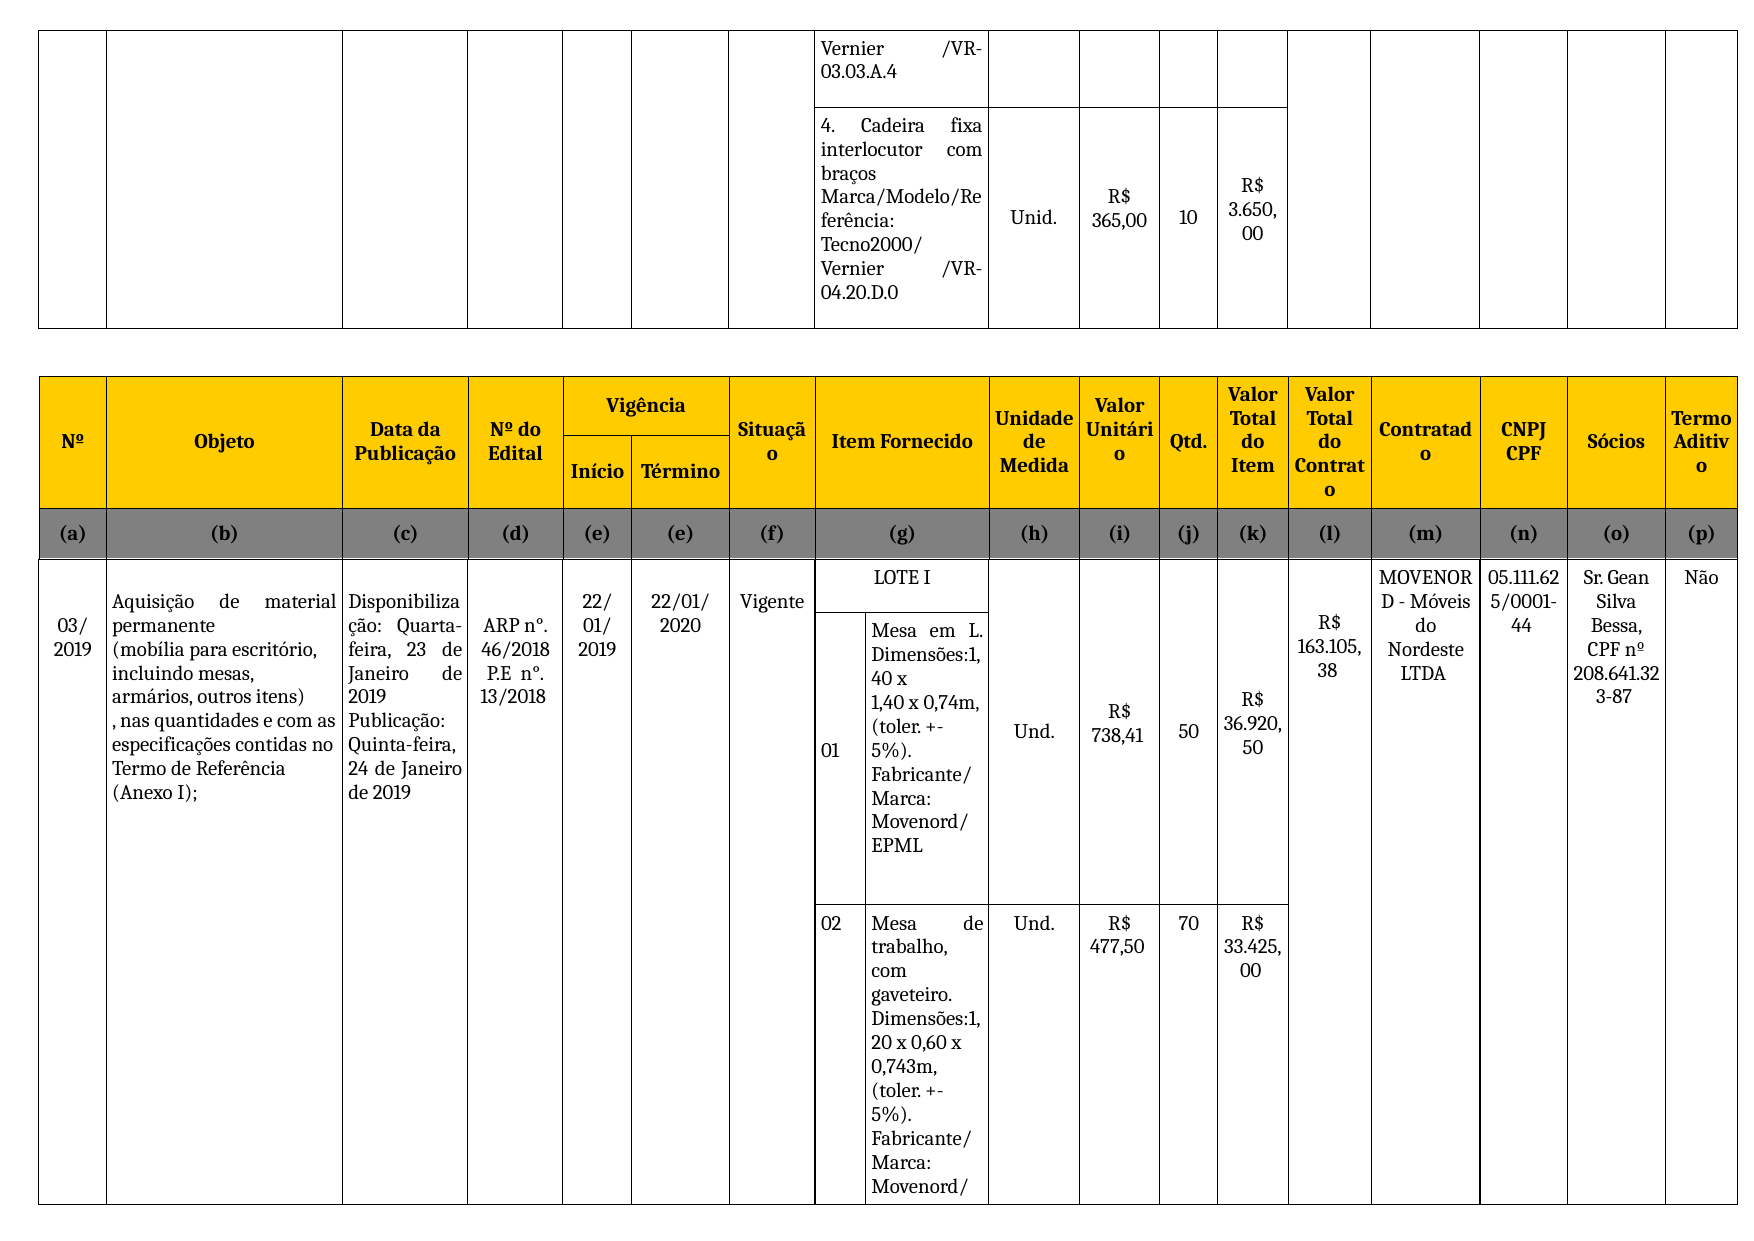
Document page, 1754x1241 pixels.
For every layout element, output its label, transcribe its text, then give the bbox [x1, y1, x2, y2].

table_cell (a) [40, 509, 106, 558]
table_cell [343, 31, 467, 327]
table_cell (c) [343, 509, 468, 558]
table_cell 10 [1160, 108, 1217, 327]
table_cell (b) [107, 509, 342, 558]
table_cell Vigente [730, 560, 814, 1204]
table_header Nº do Edital [469, 377, 563, 508]
table_cell 01 [816, 613, 865, 904]
table_cell [989, 31, 1079, 107]
table_cell [632, 31, 728, 327]
table_cell [1160, 31, 1217, 107]
table_cell MOVENORD - Móveis do Nordeste LTDA [1372, 560, 1479, 1204]
table_cell (p) [1666, 509, 1737, 558]
table_header Objeto [107, 377, 342, 508]
table_cell R$ 33.425,00 [1218, 905, 1288, 1204]
table_cell LOTE I [816, 560, 988, 612]
table_cell R$ 477,50 [1080, 905, 1159, 1204]
table_cell Mesa de trabalho, com gaveteiro. Dimensões:1,20 x 0,60 x 0,743m, (toler. +- 5%). Fabricante/Marca: Movenord/ [866, 905, 988, 1204]
table_cell [1568, 31, 1665, 327]
table_cell Vernier /VR-03.03.A.4 [815, 31, 988, 107]
table_cell (h) [990, 509, 1079, 558]
table_cell 22/ 01/ 2019 [563, 560, 631, 1204]
table_header Contratado [1372, 377, 1480, 508]
table_cell (g) [816, 509, 989, 558]
table_header Item Fornecido [816, 377, 989, 508]
table_cell (o) [1568, 509, 1665, 558]
table_cell 05.111.625/0001-44 [1481, 560, 1567, 1204]
table_cell Und. [989, 905, 1079, 1204]
table_cell (j) [1160, 509, 1217, 558]
table_cell [1666, 31, 1737, 327]
table_header Termo Aditivo [1666, 377, 1737, 508]
table_cell ARP n°. 46/2018 P.E n°. 13/2018 [468, 560, 562, 1204]
table_cell (m) [1372, 509, 1480, 558]
table_header Sócios [1568, 377, 1665, 508]
table_cell [729, 31, 814, 327]
table_cell 03/ 2019 [39, 560, 106, 1204]
table_cell (l) [1289, 509, 1371, 558]
table_cell Sr. Gean Silva Bessa, CPF nº 208.641.323-87 [1568, 560, 1665, 1204]
table_cell [1288, 31, 1370, 327]
table_cell (d) [469, 509, 563, 558]
table_cell R$ 365,00 [1080, 108, 1159, 327]
table_cell (e) [564, 509, 631, 558]
table_cell Término [632, 436, 729, 508]
table_cell Mesa em L. Dimensões:1,40 x 1,40 x 0,74m, (toler. +- 5%). Fabricante/Marca: Movenord/EPML [866, 613, 988, 904]
table_cell R$ 738,41 [1080, 560, 1159, 904]
table_header Vigência [564, 377, 729, 435]
table_cell R$ 36.920,50 [1218, 560, 1288, 904]
table_cell 50 [1160, 560, 1217, 904]
table_cell [1080, 31, 1159, 107]
table_header Qtd. [1160, 377, 1217, 508]
table_header CNPJ CPF [1481, 377, 1567, 508]
table_cell Início [564, 436, 631, 508]
table_cell [468, 31, 562, 327]
table_cell [107, 31, 342, 327]
table_cell Unid. [989, 108, 1079, 327]
table_header Nº [40, 377, 106, 508]
table_cell Disponibilização: Quarta-feira, 23 de Janeiro de 2019 Publicação: Quinta-feira, 24 de Janeiro de 2019 [343, 560, 467, 1204]
table_cell Não [1666, 560, 1737, 1204]
table_cell 02 [816, 905, 865, 1204]
table_cell (n) [1481, 509, 1567, 558]
table_cell [1371, 31, 1479, 327]
table_cell R$ 163.105,38 [1289, 560, 1371, 1204]
table_cell (i) [1080, 509, 1159, 558]
table_cell (e) [632, 509, 729, 558]
table_cell [1480, 31, 1567, 327]
table_header Data da Publicação [343, 377, 468, 508]
table_header Unidade de Medida [990, 377, 1079, 508]
table_cell Und. [989, 560, 1079, 904]
table_cell 22/01/ 2020 [632, 560, 729, 1204]
table_header Situação [730, 377, 815, 508]
table_header Valor Total do Contrato [1289, 377, 1371, 508]
table_header Valor Unitário [1080, 377, 1159, 508]
table_cell [39, 31, 106, 327]
table_cell (f) [730, 509, 815, 558]
table_cell R$ 3.650,00 [1218, 108, 1287, 327]
table_cell [563, 31, 631, 327]
table_cell 70 [1160, 905, 1217, 1204]
table_cell (k) [1218, 509, 1288, 558]
table_cell 4. Cadeira fixa interlocutor com braços Marca/Modelo/Referência: Tecno2000/ Vernier /VR-04.20.D.0 [815, 108, 988, 327]
table_cell [1218, 31, 1287, 107]
table_header Valor Total do Item [1218, 377, 1288, 508]
table_cell Aquisição de material permanente (mobília para escritório, incluindo mesas, armários, outros itens) , nas quantidades e com as especificações contidas no Termo de Referência (Anexo I); [107, 560, 342, 1204]
